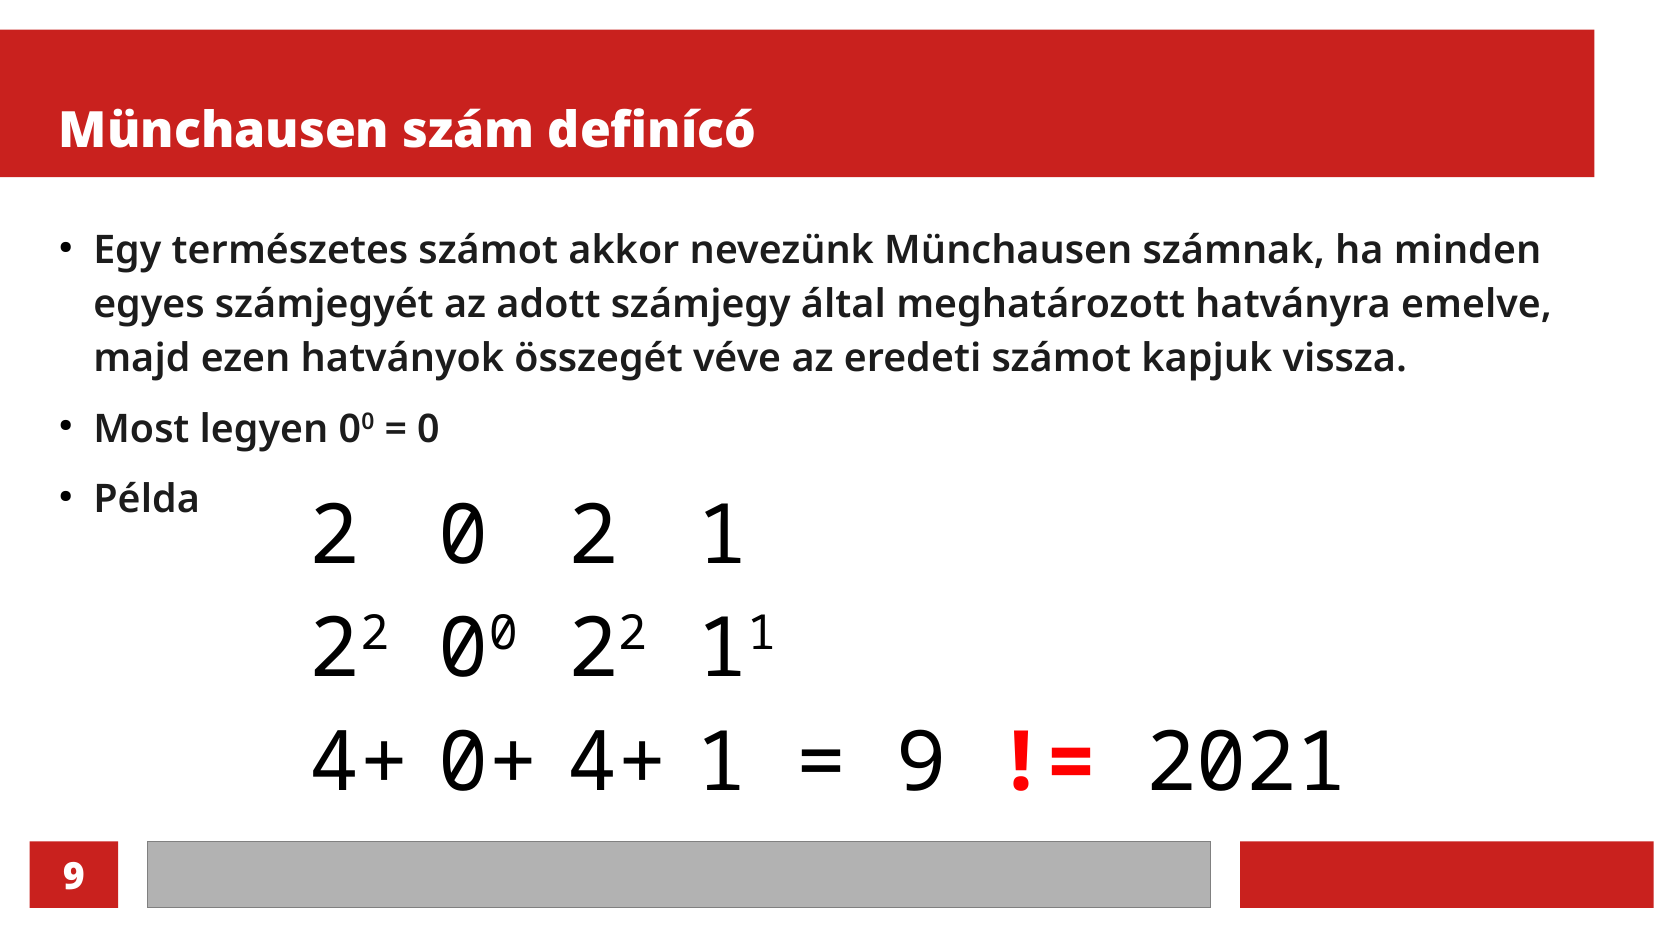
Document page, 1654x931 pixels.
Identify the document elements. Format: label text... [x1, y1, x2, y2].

title Münchausen szám definícó [59, 44, 1595, 163]
text_box 2 0 2 1 22 00 22 11 4+ 0+ 4+ 1 = 9 != 2021 [295, 466, 1625, 736]
list Egy természetes számot akkor nevezünk Münchausen számnak, ha minden egyes számjegyét az adott számjegy által meghatározott hatványra emelve, majd ezen hatványok összegét véve az eredeti számot kapjuk vissza. Most legyen 00 = 0 Példa [59, 221, 1565, 532]
